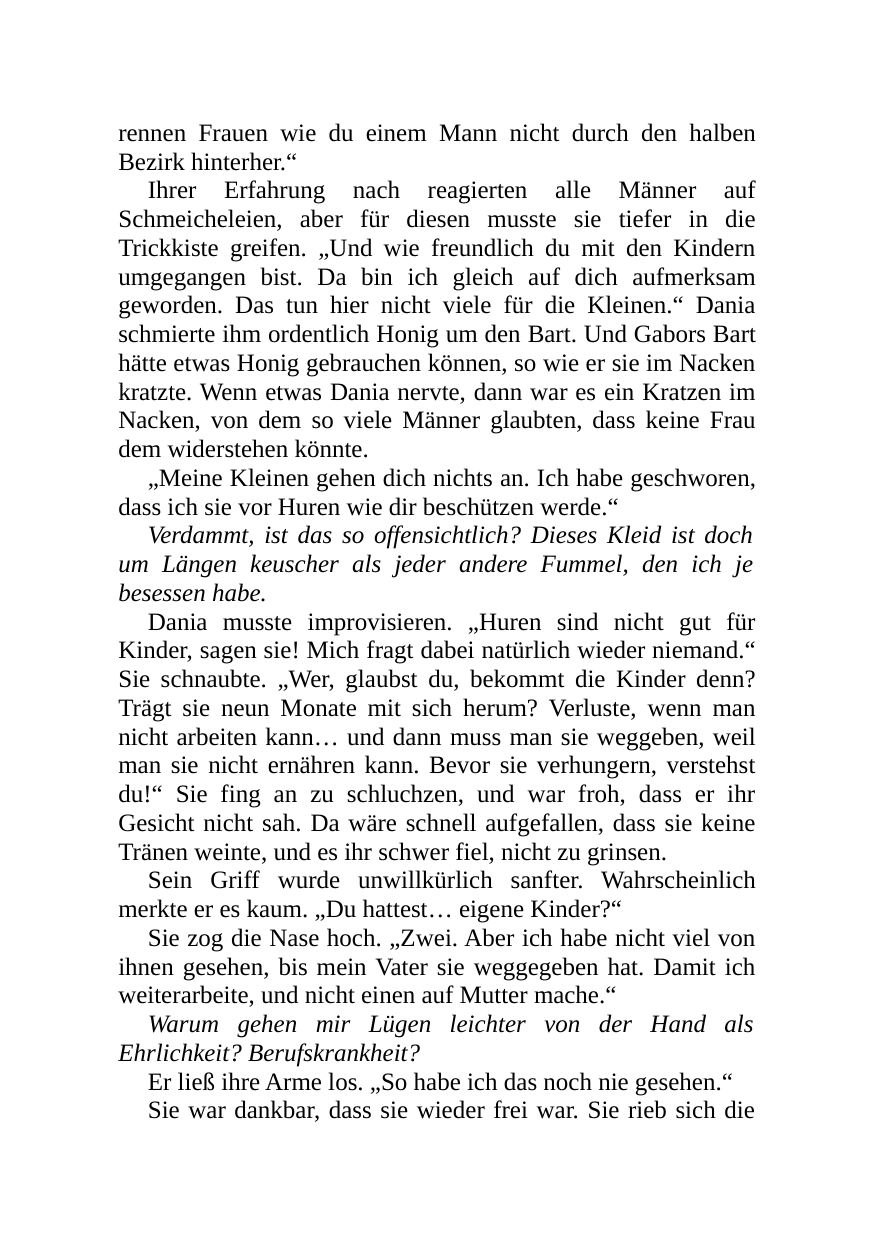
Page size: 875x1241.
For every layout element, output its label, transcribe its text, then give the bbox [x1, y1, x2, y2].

text Sein Griff wurde unwillkürlich sanfter. Wahrscheinlich merkte er es kaum. „Du hattest… eigene Kinder?“ [118, 866, 756, 923]
text Sie war dankbar, dass sie wieder frei war. Sie rieb sich die [118, 1096, 756, 1124]
text „Meine Kleinen gehen dich nichts an. Ich habe geschworen, dass ich sie vor Huren wie dir beschützen werde.“ [118, 463, 756, 521]
text Sie zog die Nase hoch. „Zwei. Aber ich habe nicht viel von ihnen gesehen, bis mein Vater sie weggegeben hat. Damit ich weiterarbeite, und nicht einen auf Mutter mache.“ [118, 923, 756, 1009]
text Warum gehen mir Lügen leichter von der Hand als Ehrlichkeit? Berufskrankheit? [118, 1009, 756, 1067]
text Er ließ ihre Arme los. „So habe ich das noch nie gesehen.“ [118, 1067, 756, 1096]
text Verdammt, ist das so offensichtlich? Dieses Kleid ist doch um Längen keuscher als jeder andere Fummel, den ich je besessen habe. [118, 521, 756, 607]
text rennen Frauen wie du einem Mann nicht durch den halben Bezirk hinterher.“ [118, 118, 756, 176]
text Dania musste improvisieren. „Huren sind nicht gut für Kinder, sagen sie! Mich fragt dabei natürlich wieder niemand.“ Sie schnaubte. „Wer, glaubst du, bekommt die Kinder denn? Trägt sie neun Monate mit sich herum? Verluste, wenn man nicht arbeiten kann… und dann muss man sie weggeben, weil man sie nicht ernähren kann. Bevor sie verhungern, verstehst du!“ Sie fing an zu schluchzen, und war froh, dass er ihr Gesicht nicht sah. Da wäre schnell aufgefallen, dass sie keine Tränen weinte, und es ihr schwer fiel, nicht zu grinsen. [118, 607, 756, 866]
text Ihrer Erfahrung nach reagierten alle Männer auf Schmeicheleien, aber für diesen musste sie tiefer in die Trickkiste greifen. „Und wie freundlich du mit den Kindern umgegangen bist. Da bin ich gleich auf dich aufmerksam geworden. Das tun hier nicht viele für die Kleinen.“ Dania schmierte ihm ordentlich Honig um den Bart. Und Gabors Bart hätte etwas Honig gebrauchen können, so wie er sie im Nacken kratzte. Wenn etwas Dania nervte, dann war es ein Kratzen im Nacken, von dem so viele Männer glaubten, dass keine Frau dem widerstehen könnte. [118, 176, 756, 463]
